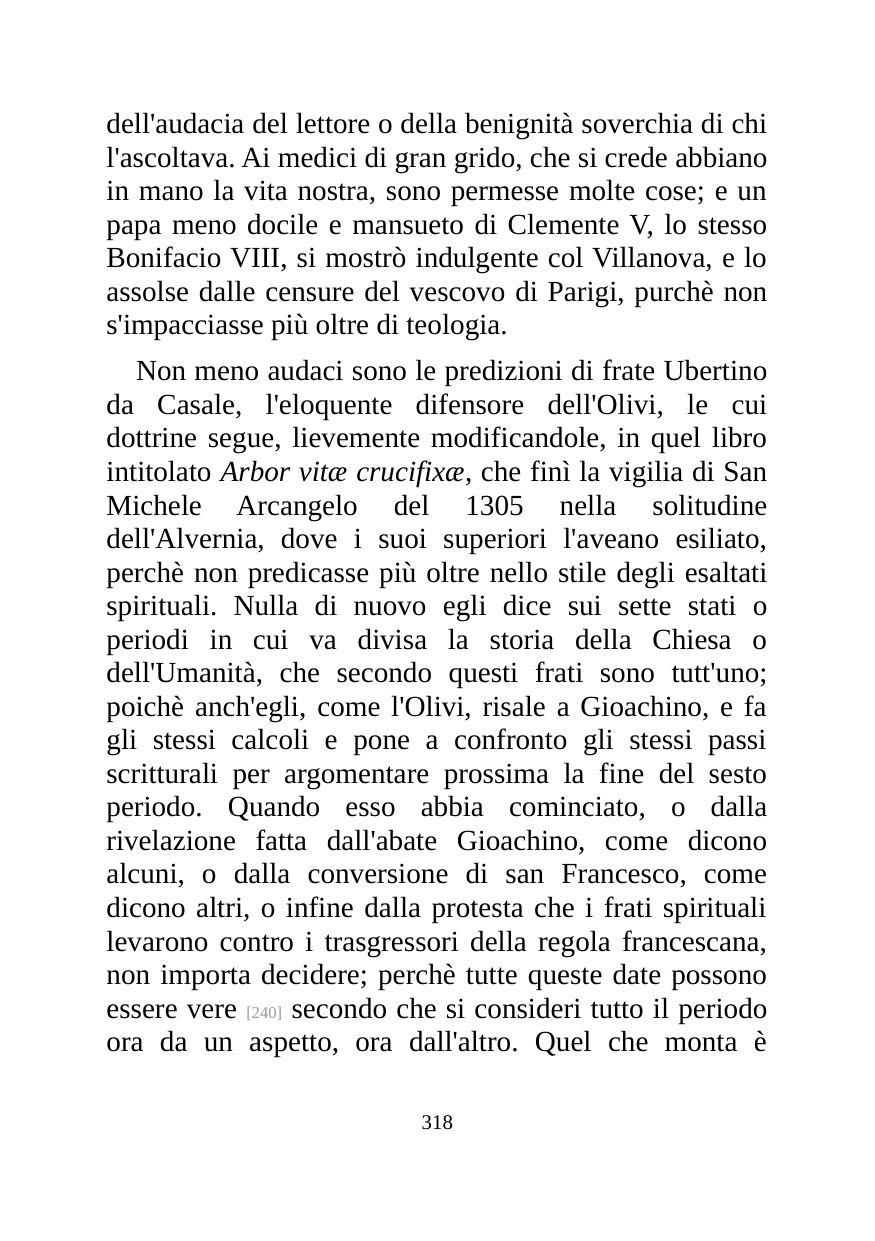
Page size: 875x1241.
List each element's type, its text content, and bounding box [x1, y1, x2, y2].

text dell'audacia del lettore o della benignità soverchia di chi l'ascoltava. Ai medici di gran grido, che si crede abbiano in mano la vita nostra, sono permesse molte cose; e un papa meno docile e mansueto di Clemente V, lo stesso Bonifacio VIII, si mostrò indulgente col Villanova, e lo assolse dalle censure del vescovo di Parigi, purchè non s'impacciasse più oltre di teologia. [106, 106, 768, 341]
text Non meno audaci sono le predizioni di frate Ubertino da Casale, l'eloquente difensore dell'Olivi, le cui dottrine segue, lievemente modificandole, in quel libro intitolato Arbor vitæ crucifixæ, che finì la vigilia di San Michele Arcangelo del 1305 nella solitudine dell'Alvernia, dove i suoi superiori l'aveano esiliato, perchè non predicasse più oltre nello stile degli esaltati spirituali. Nulla di nuovo egli dice sui sette stati o periodi in cui va divisa la storia della Chiesa o dell'Umanità, che secondo questi frati sono tutt'uno; poichè anch'egli, come l'Olivi, risale a Gioachino, e fa gli stessi calcoli e pone a confronto gli stessi passi scritturali per argomentare prossima la fine del sesto periodo. Quando esso abbia cominciato, o dalla rivelazione fatta dall'abate Gioachino, come dicono alcuni, o dalla conversione di san Francesco, come dicono altri, o infine dalla protesta che i frati spirituali levarono contro i trasgressori della regola francescana, non importa decidere; perchè tutte queste date possono essere vere [240] secondo che si consideri tutto il periodo ora da un aspetto, ora dall'altro. Quel che monta è [106, 353, 768, 1058]
